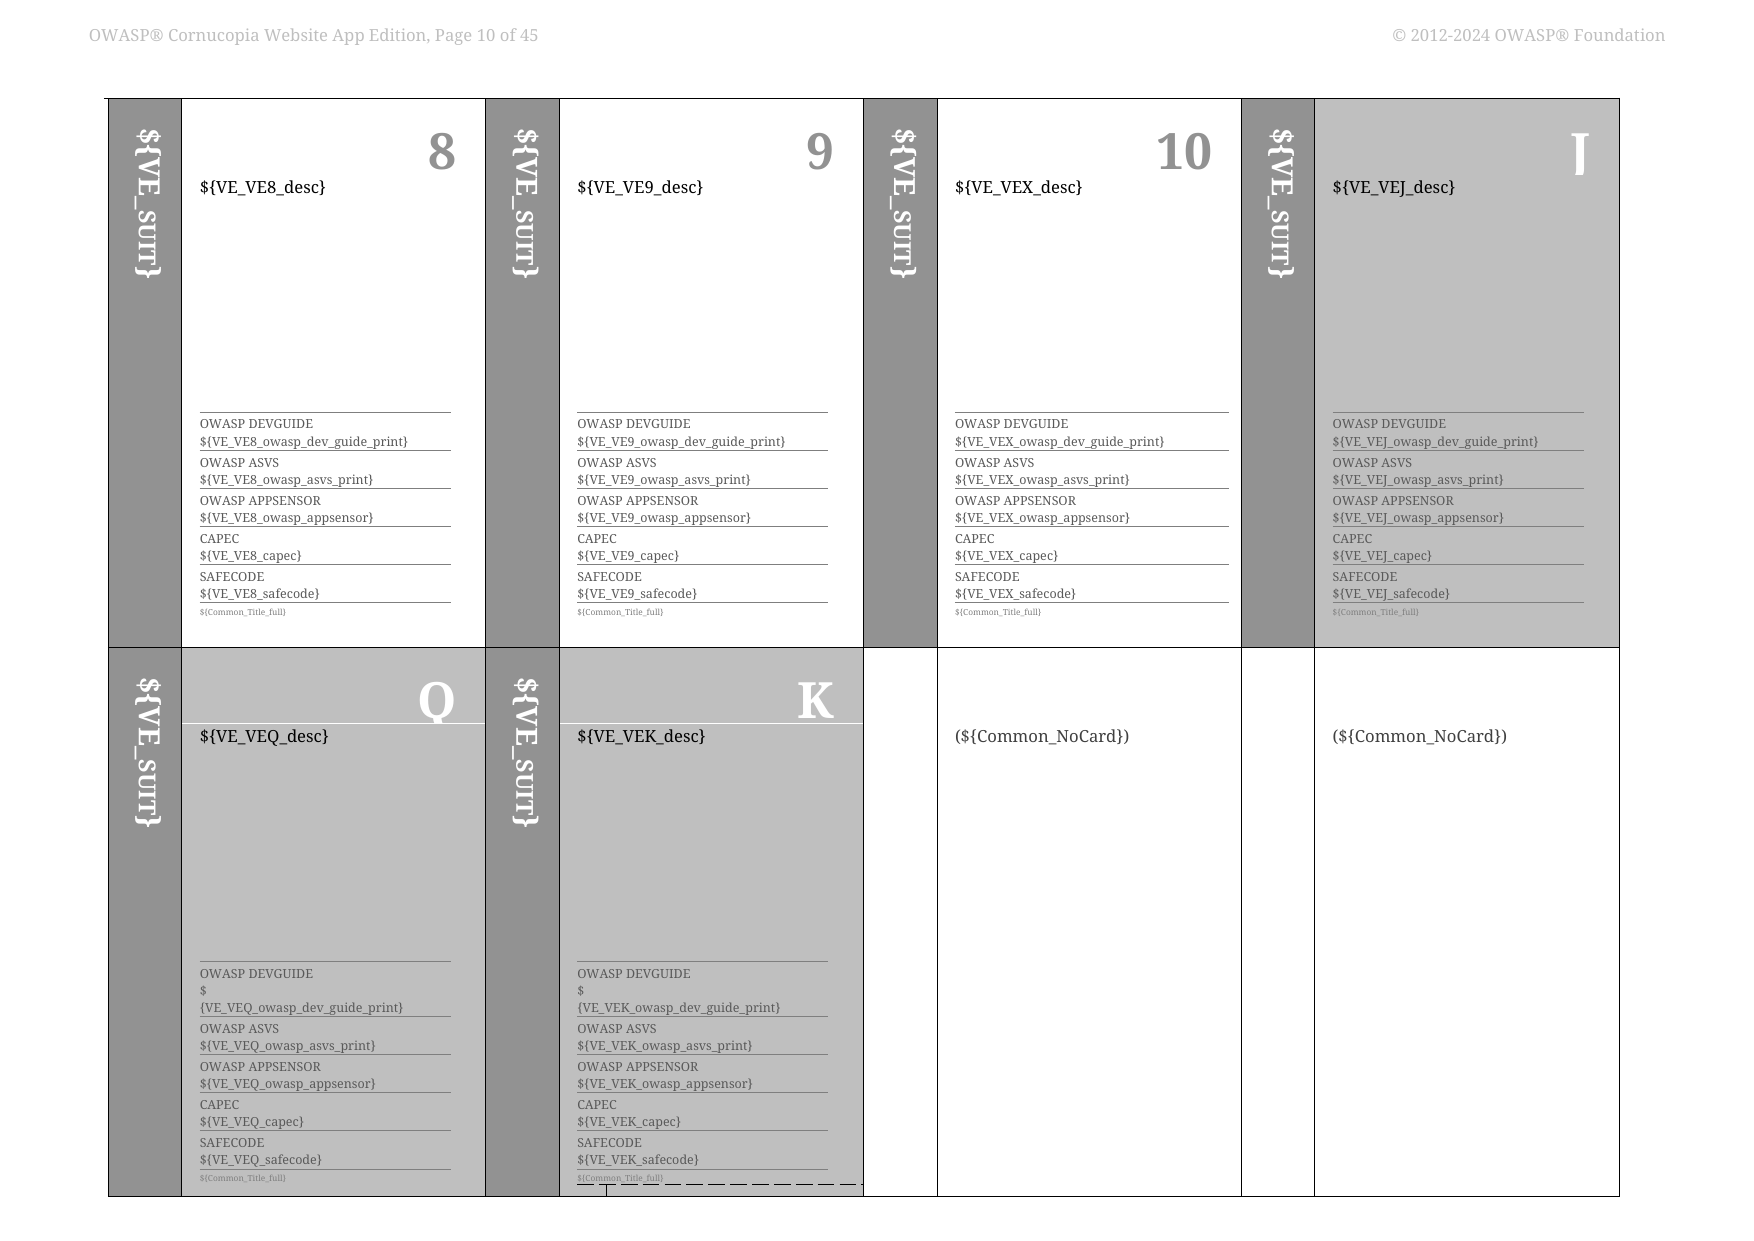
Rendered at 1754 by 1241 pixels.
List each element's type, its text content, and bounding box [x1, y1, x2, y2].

table_header ${VE_suit} [109, 99, 181, 647]
table_cell ${VE_VEJ_desc} [1315, 174, 1619, 411]
table_cell OWASP APPSENSOR ${VE_VEK_owasp_appsensor} [577, 1055, 828, 1092]
table_cell CAPEC ${VE_VEJ_capec} [1333, 527, 1583, 564]
table_cell Q [182, 648, 485, 723]
table_cell OWASP APPSENSOR ${VE_VE8_owasp_appsensor} [200, 489, 451, 526]
table_cell CAPEC ${VE_VE8_capec} [200, 527, 451, 564]
table_cell ${VE_VE8_desc} [182, 174, 485, 411]
table_cell OWASP ASVS ${VE_VE8_owasp_asvs_print} [200, 451, 451, 488]
table_cell CAPEC ${VE_VEK_capec} [577, 1093, 828, 1130]
table_cell [1315, 960, 1619, 1196]
table_cell [938, 960, 1241, 1196]
table_cell [938, 411, 1241, 647]
table_cell OWASP ASVS ${VE_VE9_owasp_asvs_print} [577, 451, 828, 488]
table_header ${VE_suit} [486, 99, 559, 647]
table_header 8 [182, 99, 485, 174]
table_cell [560, 411, 863, 647]
table_cell OWASP APPSENSOR ${VE_VEX_owasp_appsensor} [955, 489, 1229, 526]
table_header ${VE_suit} [864, 99, 937, 647]
table_header OWASP DEVGUIDE ${VE_VEK_owasp_dev_guide_print} [577, 962, 828, 1016]
table_cell SAFECODE ${VE_VE9_safecode} [577, 565, 828, 602]
table_cell ${VE_VE9_desc} [560, 174, 863, 411]
table_cell K [560, 648, 863, 723]
table_cell (${Common_NoCard}) [1315, 724, 1619, 960]
table_cell OWASP APPSENSOR ${VE_VEQ_owasp_appsensor} [200, 1055, 451, 1092]
table_header ${VE_suit} [1242, 99, 1314, 647]
table_header OWASP DEVGUIDE ${VE_VEX_owasp_dev_guide_print} [955, 413, 1229, 450]
table_cell ${Common_Title_full} [955, 603, 1229, 617]
table_header [104, 99, 108, 1196]
table_cell (${Common_NoCard}) [938, 724, 1241, 960]
table_header J [1315, 99, 1619, 174]
table_cell [1315, 411, 1619, 647]
table_cell ${Common_Title_full} [577, 1170, 828, 1184]
table_cell OWASP ASVS ${VE_VEQ_owasp_asvs_print} [200, 1017, 451, 1054]
table_header 9 [560, 99, 863, 174]
table_cell [938, 648, 1241, 723]
table_cell CAPEC ${VE_VEX_capec} [955, 527, 1229, 564]
table_cell OWASP ASVS ${VE_VEX_owasp_asvs_print} [955, 451, 1229, 488]
table_cell [864, 648, 937, 1196]
table_cell ${VE_VEX_desc} [938, 174, 1241, 411]
table_cell SAFECODE ${VE_VEQ_safecode} [200, 1131, 451, 1168]
table_cell OWASP APPSENSOR ${VE_VEJ_owasp_appsensor} [1333, 489, 1583, 526]
table_cell [560, 960, 863, 1196]
table_header 10 [938, 99, 1241, 174]
table_cell SAFECODE ${VE_VE8_safecode} [200, 565, 451, 602]
table_header [607, 1184, 863, 1196]
table_cell [182, 411, 485, 647]
table_header OWASP DEVGUIDE ${VE_VEJ_owasp_dev_guide_print} [1333, 413, 1583, 450]
table_cell ${Common_Title_full} [200, 603, 451, 617]
table_cell ${Common_Title_full} [577, 603, 828, 617]
table_header OWASP DEVGUIDE ${VE_VEQ_owasp_dev_guide_print} [200, 962, 451, 1016]
table_cell SAFECODE ${VE_VEX_safecode} [955, 565, 1229, 602]
table_cell OWASP ASVS ${VE_VEJ_owasp_asvs_print} [1333, 451, 1583, 488]
table_cell ${VE_VEK_desc} [560, 724, 863, 960]
table_cell SAFECODE ${VE_VEJ_safecode} [1333, 565, 1583, 602]
table_cell SAFECODE ${VE_VEK_safecode} [577, 1131, 828, 1168]
table_cell ${VE_suit} [109, 648, 181, 1196]
table_cell CAPEC ${VE_VEQ_capec} [200, 1093, 451, 1130]
table_header OWASP DEVGUIDE ${VE_VE9_owasp_dev_guide_print} [577, 413, 828, 450]
table_cell OWASP APPSENSOR ${VE_VE9_owasp_appsensor} [577, 489, 828, 526]
table_header [577, 1184, 606, 1196]
table_cell CAPEC ${VE_VE9_capec} [577, 527, 828, 564]
table_cell ${Common_Title_full} [200, 1170, 451, 1184]
table_cell ${Common_Title_full} [1333, 603, 1583, 617]
table_cell OWASP ASVS ${VE_VEK_owasp_asvs_print} [577, 1017, 828, 1054]
table_cell ${VE_VEQ_desc} [182, 724, 485, 960]
table_header OWASP DEVGUIDE ${VE_VE8_owasp_dev_guide_print} [200, 413, 451, 450]
table_cell [1315, 648, 1619, 723]
table_cell [182, 960, 485, 1196]
table_cell [1242, 648, 1314, 1196]
table_cell ${VE_suit} [486, 648, 559, 1196]
